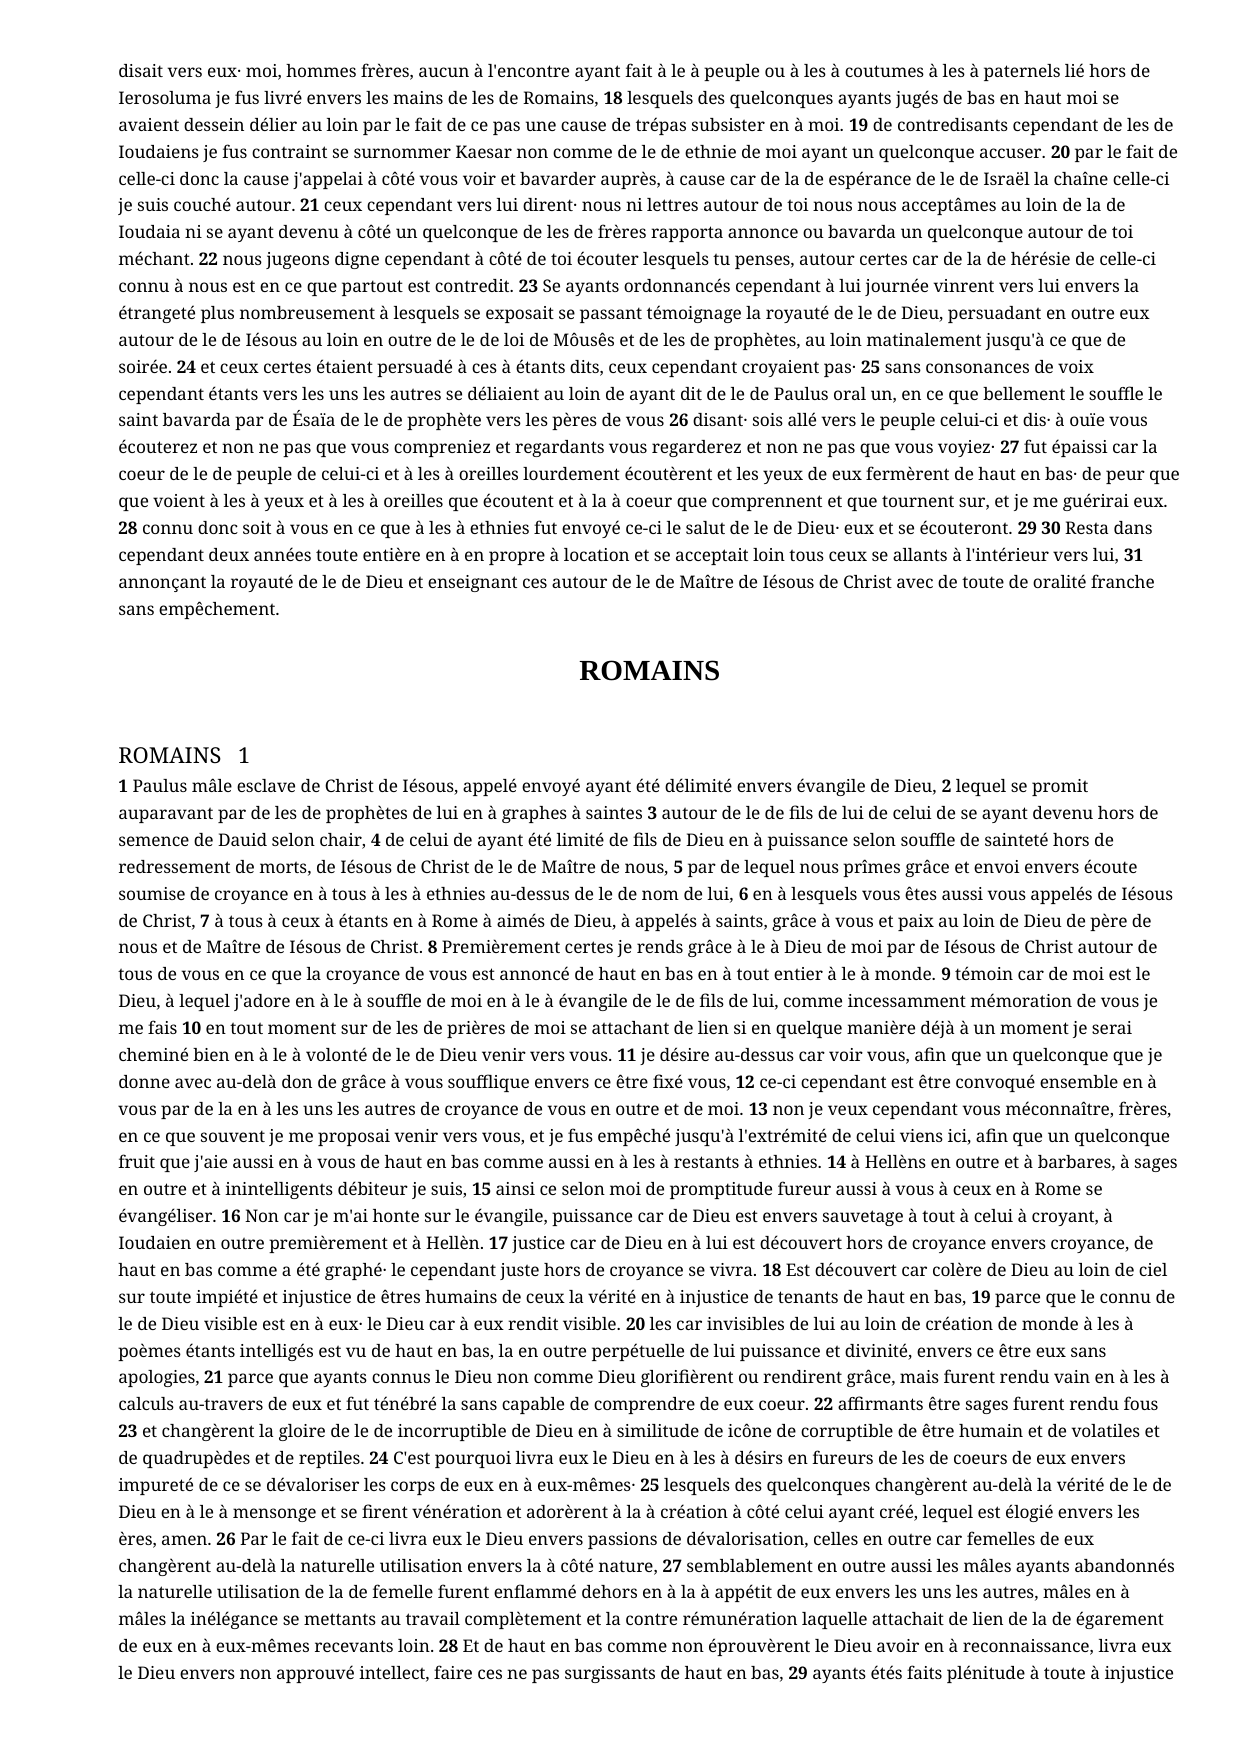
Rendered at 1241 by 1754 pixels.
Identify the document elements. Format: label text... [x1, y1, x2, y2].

text 1 Paulus mâle esclave de Christ de Iésous, appelé envoyé ayant été délimité envers évangile de Dieu, 2 lequel se promit auparavant par de les de prophètes de lui en à graphes à saintes 3 autour de le de fils de lui de celui de se ayant devenu hors de semence de Dauid selon chair, 4 de celui de ayant été limité de fils de Dieu en à puissance selon souffle de sainteté hors de redressement de morts, de Iésous de Christ de le de Maître de nous, 5 par de lequel nous prîmes grâce et envoi envers écoute soumise de croyance en à tous à les à ethnies au-dessus de le de nom de lui, 6 en à lesquels vous êtes aussi vous appelés de Iésous de Christ, 7 à tous à ceux à étants en à Rome à aimés de Dieu, à appelés à saints, grâce à vous et paix au loin de Dieu de père de nous et de Maître de Iésous de Christ. 8 Premièrement certes je rends grâce à le à Dieu de moi par de Iésous de Christ autour de tous de vous en ce que la croyance de vous est annoncé de haut en bas en à tout entier à le à monde. 9 témoin car de moi est le Dieu, à lequel j'adore en à le à souffle de moi en à le à évangile de le de fils de lui, comme incessamment mémoration de vous je me fais 10 en tout moment sur de les de prières de moi se attachant de lien si en quelque manière déjà à un moment je serai cheminé bien en à le à volonté de le de Dieu venir vers vous. 11 je désire au-dessus car voir vous, afin que un quelconque que je donne avec au-delà don de grâce à vous soufflique envers ce être fixé vous, 12 ce-ci cependant est être convoqué ensemble en à vous par de la en à les uns les autres de croyance de vous en outre et de moi. 13 non je veux cependant vous méconnaître, frères, en ce que souvent je me proposai venir vers vous, et je fus empêché jusqu'à l'extrémité de celui viens ici, afin que un quelconque fruit que j'aie aussi en à vous de haut en bas comme aussi en à les à restants à ethnies. 14 à Hellèns en outre et à barbares, à sages en outre et à inintelligents débiteur je suis, 15 ainsi ce selon moi de promptitude fureur aussi à vous à ceux en à Rome se évangéliser. 16 Non car je m'ai honte sur le évangile, puissance car de Dieu est envers sauvetage à tout à celui à croyant, à Ioudaien en outre premièrement et à Hellèn. 17 justice car de Dieu en à lui est découvert hors de croyance envers croyance, de haut en bas comme a été graphé· le cependant juste hors de croyance se vivra. 18 Est découvert car colère de Dieu au loin de ciel sur toute impiété et injustice de êtres humains de ceux la vérité en à injustice de tenants de haut en bas, 19 parce que le connu de le de Dieu visible est en à eux· le Dieu car à eux rendit visible. 20 les car invisibles de lui au loin de création de monde à les à poèmes étants intelligés est vu de haut en bas, la en outre perpétuelle de lui puissance et divinité, envers ce être eux sans apologies, 21 parce que ayants connus le Dieu non comme Dieu glorifièrent ou rendirent grâce, mais furent rendu vain en à les à calculs au-travers de eux et fut ténébré la sans capable de comprendre de eux coeur. 22 affirmants être sages furent rendu fous 23 et changèrent la gloire de le de incorruptible de Dieu en à similitude de icône de corruptible de être humain et de volatiles et de quadrupèdes et de reptiles. 24 C'est pourquoi livra eux le Dieu en à les à désirs en fureurs de les de coeurs de eux envers impureté de ce se dévaloriser les corps de eux en à eux-mêmes· 25 lesquels des quelconques changèrent au-delà la vérité de le de Dieu en à le à mensonge et se firent vénération et adorèrent à la à création à côté celui ayant créé, lequel est élogié envers les ères, amen. 26 Par le fait de ce-ci livra eux le Dieu envers passions de dévalorisation, celles en outre car femelles de eux changèrent au-delà la naturelle utilisation envers la à côté nature, 27 semblablement en outre aussi les mâles ayants abandonnés la naturelle utilisation de la de femelle furent enflammé dehors en à la à appétit de eux envers les uns les autres, mâles en à mâles la inélégance se mettants au travail complètement et la contre rémunération laquelle attachait de lien de la de égarement de eux en à eux-mêmes recevants loin. 28 Et de haut en bas comme non éprouvèrent le Dieu avoir en à reconnaissance, livra eux le Dieu envers non approuvé intellect, faire ces ne pas surgissants de haut en bas, 29 ayants étés faits plénitude à toute à injustice [118, 774, 1181, 1684]
subtitle ROMAINS [118, 653, 1181, 686]
text ROMAINS 1 [118, 740, 1181, 770]
text disait vers eux· moi, hommes frères, aucun à l'encontre ayant fait à le à peuple ou à les à coutumes à les à paternels lié hors de Ierosoluma je fus livré envers les mains de les de Romains, 18 lesquels des quelconques ayants jugés de bas en haut moi se avaient dessein délier au loin par le fait de ce pas une cause de trépas subsister en à moi. 19 de contredisants cependant de les de Ioudaiens je fus contraint se surnommer Kaesar non comme de le de ethnie de moi ayant un quelconque accuser. 20 par le fait de celle-ci donc la cause j'appelai à côté vous voir et bavarder auprès, à cause car de la de espérance de le de Israël la chaîne celle-ci je suis couché autour. 21 ceux cependant vers lui dirent· nous ni lettres autour de toi nous nous acceptâmes au loin de la de Ioudaia ni se ayant devenu à côté un quelconque de les de frères rapporta annonce ou bavarda un quelconque autour de toi méchant. 22 nous jugeons digne cependant à côté de toi écouter lesquels tu penses, autour certes car de la de hérésie de celle-ci connu à nous est en ce que partout est contredit. 23 Se ayants ordonnancés cependant à lui journée vinrent vers lui envers la étrangeté plus nombreusement à lesquels se exposait se passant témoignage la royauté de le de Dieu, persuadant en outre eux autour de le de Iésous au loin en outre de le de loi de Môusês et de les de prophètes, au loin matinalement jusqu'à ce que de soirée. 24 et ceux certes étaient persuadé à ces à étants dits, ceux cependant croyaient pas· 25 sans consonances de voix cependant étants vers les uns les autres se déliaient au loin de ayant dit de le de Paulus oral un, en ce que bellement le souffle le saint bavarda par de Ésaïa de le de prophète vers les pères de vous 26 disant· sois allé vers le peuple celui-ci et dis· à ouïe vous écouterez et non ne pas que vous compreniez et regardants vous regarderez et non ne pas que vous voyiez· 27 fut épaissi car la coeur de le de peuple de celui-ci et à les à oreilles lourdement écoutèrent et les yeux de eux fermèrent de haut en bas· de peur que que voient à les à yeux et à les à oreilles que écoutent et à la à coeur que comprennent et que tournent sur, et je me guérirai eux. 28 connu donc soit à vous en ce que à les à ethnies fut envoyé ce-ci le salut de le de Dieu· eux et se écouteront. 29 30 Resta dans cependant deux années toute entière en à en propre à location et se acceptait loin tous ceux se allants à l'intérieur vers lui, 31 annonçant la royauté de le de Dieu et enseignant ces autour de le de Maître de Iésous de Christ avec de toute de oralité franche sans empêchement. [118, 59, 1181, 620]
